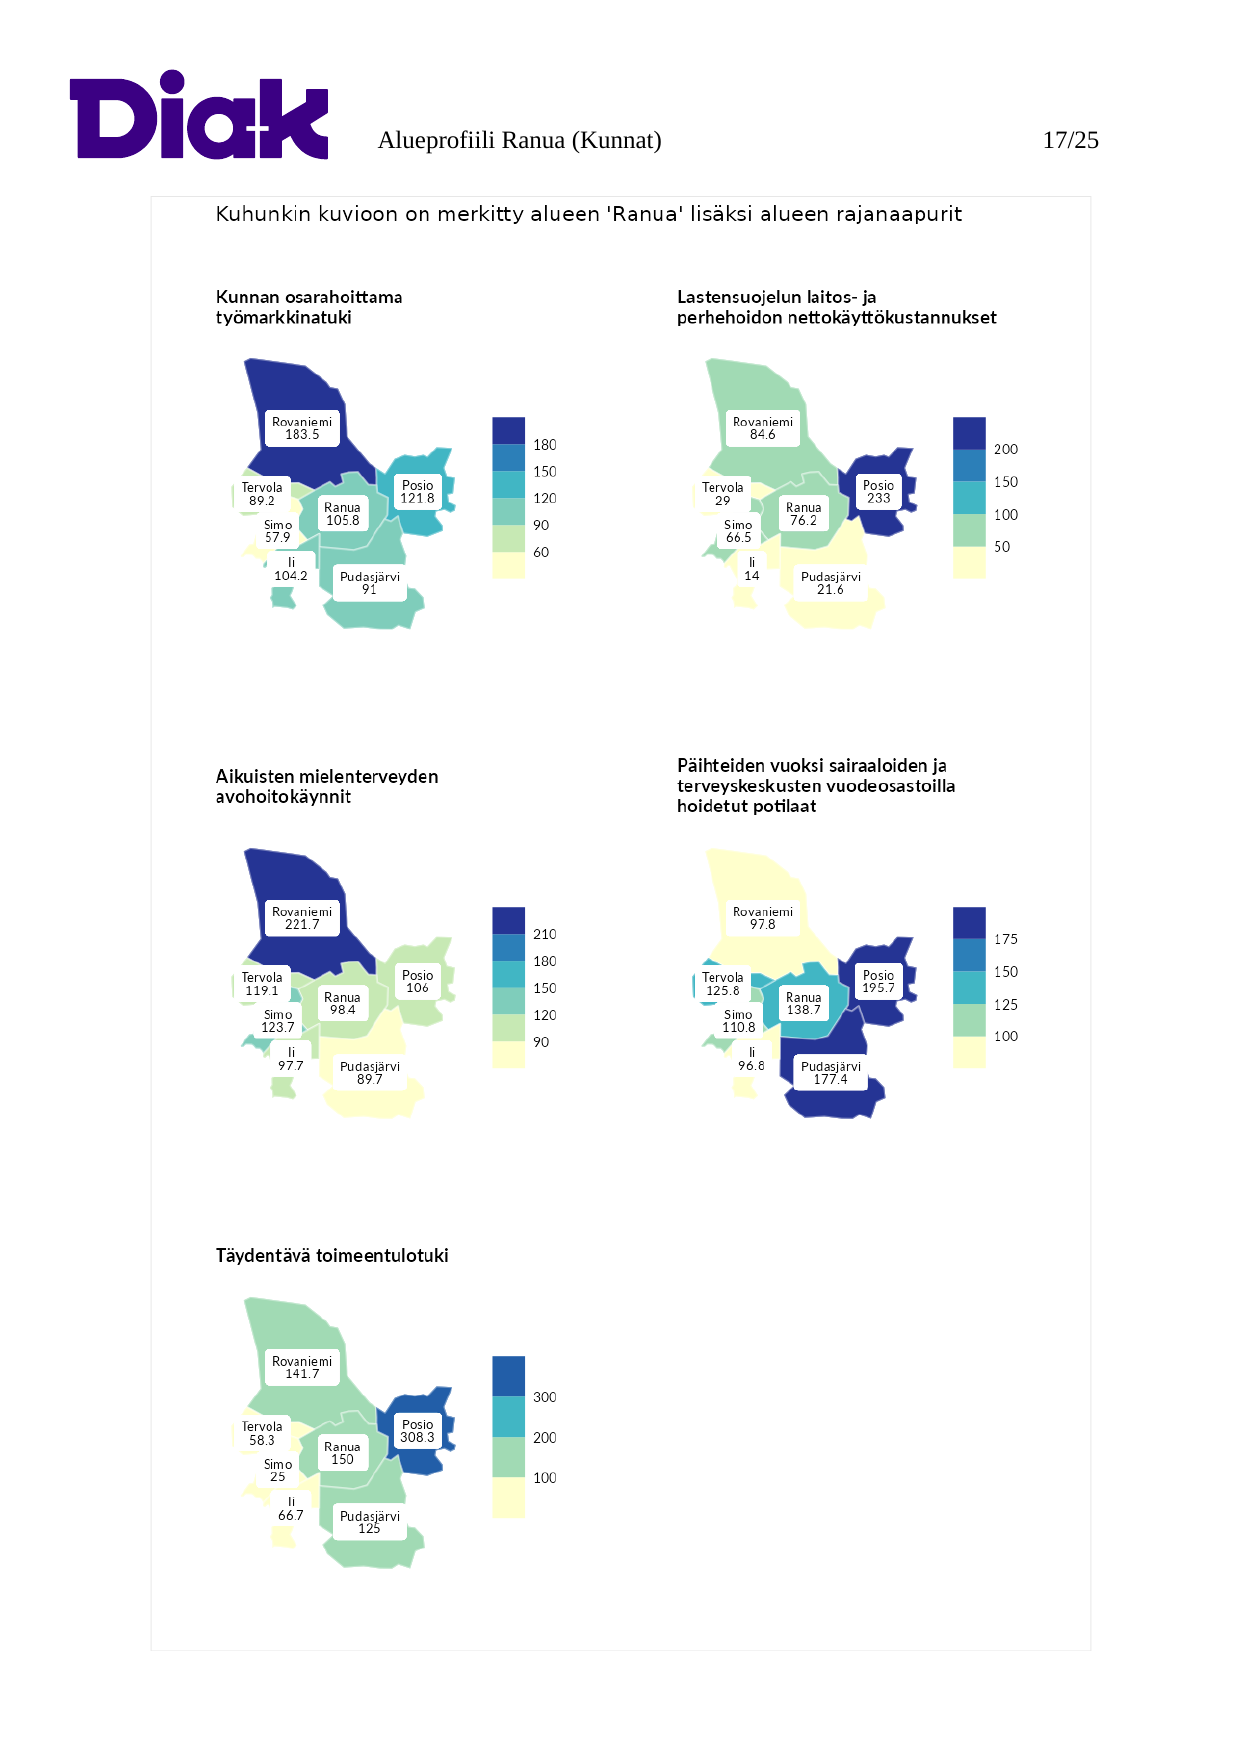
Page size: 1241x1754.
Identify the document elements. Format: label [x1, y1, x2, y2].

picture [61, 196, 1179, 1651]
